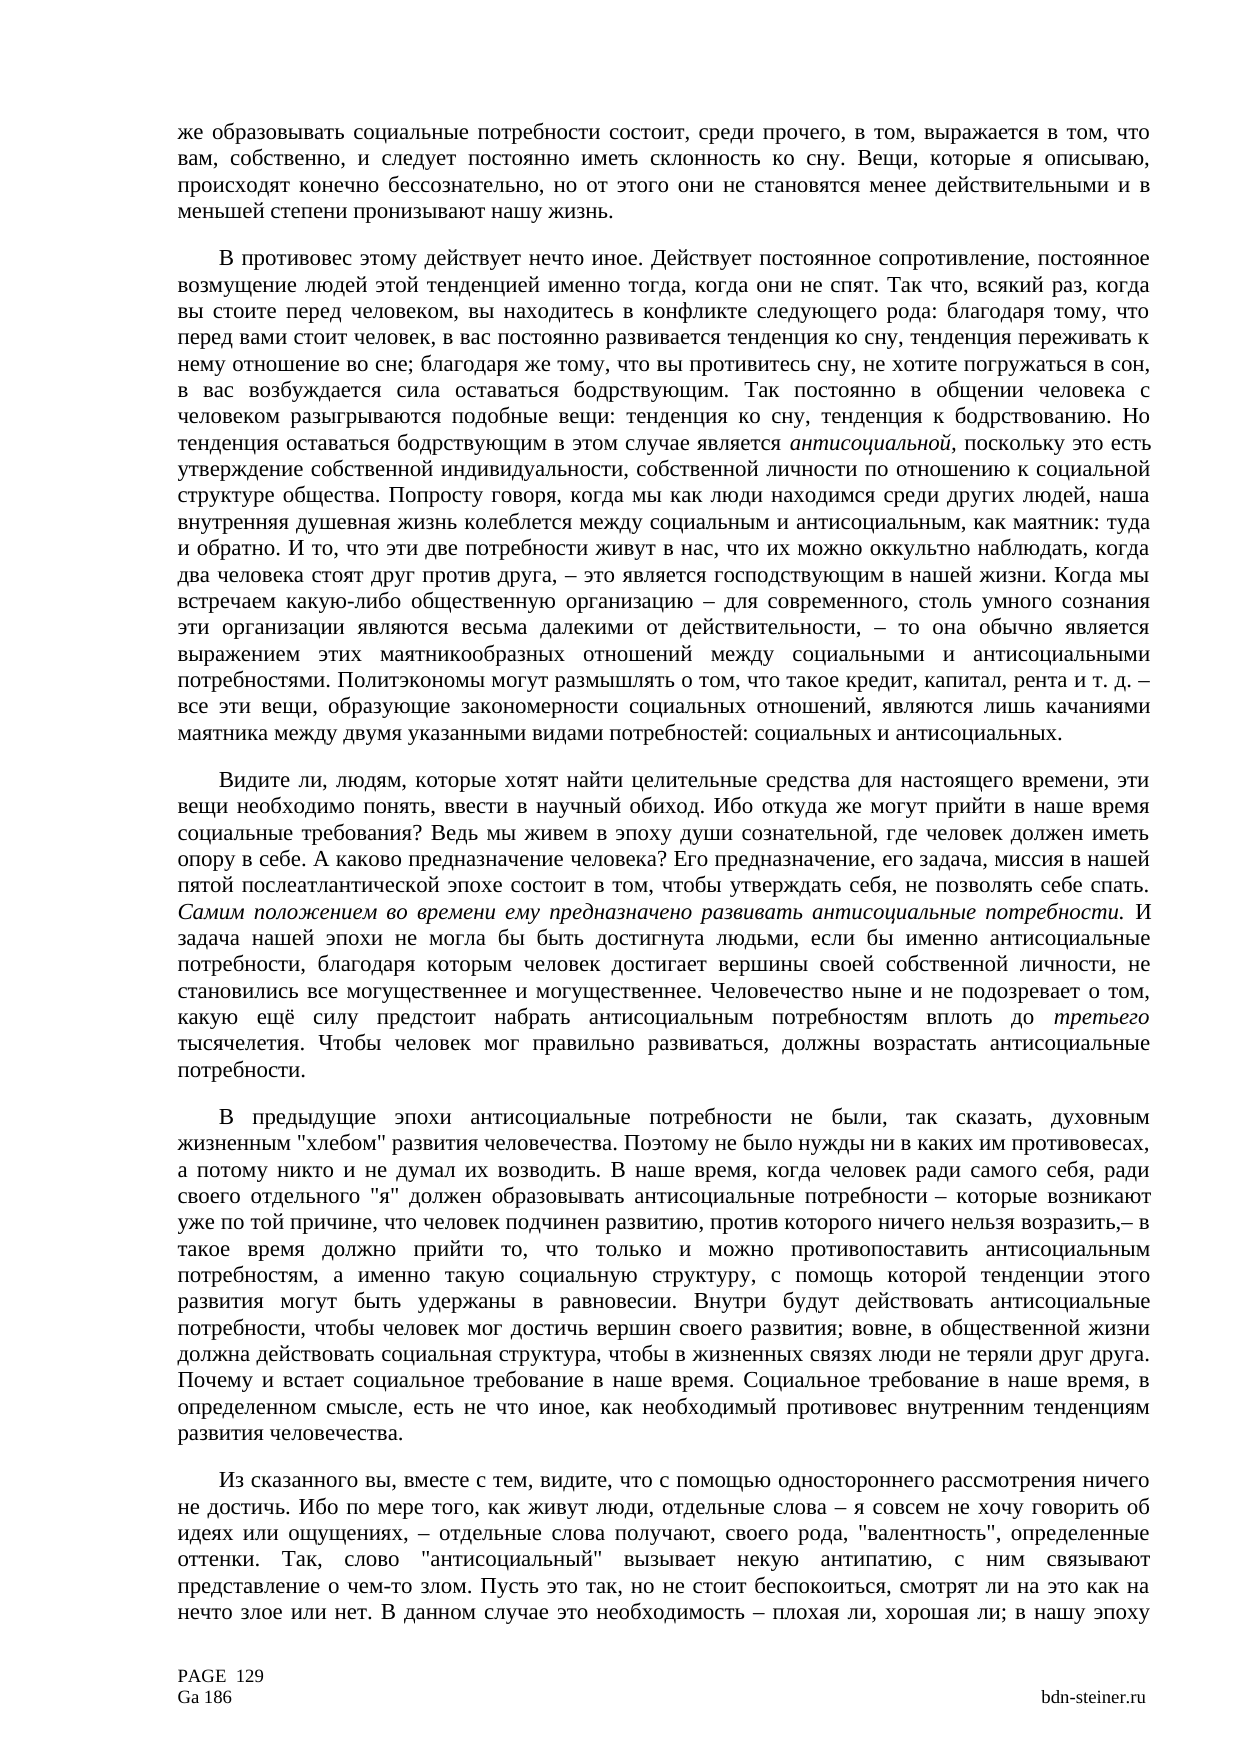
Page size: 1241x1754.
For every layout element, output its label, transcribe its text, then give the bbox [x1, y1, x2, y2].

text В противовес этому действует нечто иное. Действует постоянное сопротивление, постоянное возмущение людей этой тенденцией именно тогда, когда они не спят. Так что, всякий раз, когда вы стоите перед человеком, вы находитесь в конфликте следующего рода: благодаря тому, что перед вами стоит человек, в вас постоянно развивается тенденция ко сну, тенденция переживать к нему отношение во сне; благодаря же тому, что вы противитесь сну, не хотите погружаться в сон, в вас возбуждается сила оставаться бодрствующим. Так постоянно в общении человека с человеком разыгрываются подобные вещи: тенденция ко сну, тенденция к бодрствованию. Но тенденция оставаться бодрствующим в этом случае является антисоциальной, поскольку это есть утверждение собственной индивидуальности, собственной личности по отношению к социальной структуре общества. Попросту говоря, когда мы как люди находимся среди других людей, наша внутренняя душевная жизнь колеблется между социальным и антисоциальным, как маятник: туда и обратно. И то, что эти две потребности живут в нас, что их можно оккультно наблюдать, когда два человека стоят друг против друга, – это является господствующим в нашей жизни. Когда мы встречаем какую-либо общественную организацию – для современного, столь умного сознания эти организации являются весьма далекими от действительности, – то она обычно является выражением этих маятникообразных отношений между социальными и антисоциальными потребностями. Политэкономы могут размышлять о том, что такое кредит, капитал, рента и т. д. – все эти вещи, образующие закономерности социальных отношений, являются лишь качаниями маятника между двумя указанными видами потребностей: социальных и антисоциальных. [177, 244, 1152, 745]
text В предыдущие эпохи антисоциальные потребности не были, так сказать, духовным жизненным "хлебом" развития человечества. Поэтому не было нужды ни в каких им противовесах, а потому никто и не думал их возводить. В наше время, когда человек ради самого себя, ради своего отдельного "я" должен образовывать антисоциальные потребности – которые возникают уже по той причине, что человек подчинен развитию, против которого ничего нельзя возразить,– в такое время должно прийти то, что только и можно противопоставить антисоциальным потребностям, а именно такую социальную структуру, с помощь которой тенденции этого развития могут быть удержаны в равновесии. Внутри будут действовать антисоциальные потребности, чтобы человек мог достичь вершин своего развития; вовне, в общественной жизни должна действовать социальная структура, чтобы в жизненных связях люди не теряли друг друга. Почему и встает социальное требование в наше время. Социальное требование в наше время, в определенном смысле, есть не что иное, как необходимый противовес внутренним тенденциям развития человечества. [177, 1103, 1152, 1446]
text же образовывать социальные потребности состоит, среди прочего, в том, выражается в том, что вам, собственно, и следует постоянно иметь склонность ко сну. Вещи, которые я описываю, происходят конечно бессознательно, но от этого они не становятся менее действительными и в меньшей степени пронизывают нашу жизнь. [177, 118, 1152, 223]
text Видите ли, людям, которые хотят найти целительные средства для настоящего времени, эти вещи необходимо понять, ввести в научный обиход. Ибо откуда же могут прийти в наше время социальные требования? Ведь мы живем в эпоху души сознательной, где человек должен иметь опору в себе. А каково предназначение человека? Его предназначение, его задача, миссия в нашей пятой послеатлантической эпохе состоит в том, чтобы утверждать себя, не позволять себе спать. Самим положением во времени ему предназначено развивать антисоциальные потребности. И задача нашей эпохи не могла бы быть достигнута людьми, если бы именно антисоциальные потребности, благодаря которым человек достигает вершины своей собственной личности, не становились все могущественнее и могущественнее. Человечество ныне и не подозревает о том, какую ещё силу предстоит набрать антисоциальным потребностям вплоть до третьего тысячелетия. Чтобы человек мог правильно развиваться, должны возрастать антисоциальные потребности. [177, 766, 1152, 1082]
text Из сказанного вы, вместе с тем, видите, что с помощью одностороннего рассмотрения ничего не достичь. Ибо по мере того, как живут люди, отдельные слова – я совсем не хочу говорить об идеях или ощущениях, – отдельные слова получают, своего рода, "валентность", определенные оттенки. Так, слово "антисоциальный" вызывает некую антипатию, с ним связывают представление о чем-то злом. Пусть это так, но не стоит беспокоиться, смотрят ли на это как на нечто злое или нет. В данном случае это необходимость – плохая ли, хорошая ли; в нашу эпоху [177, 1466, 1152, 1624]
